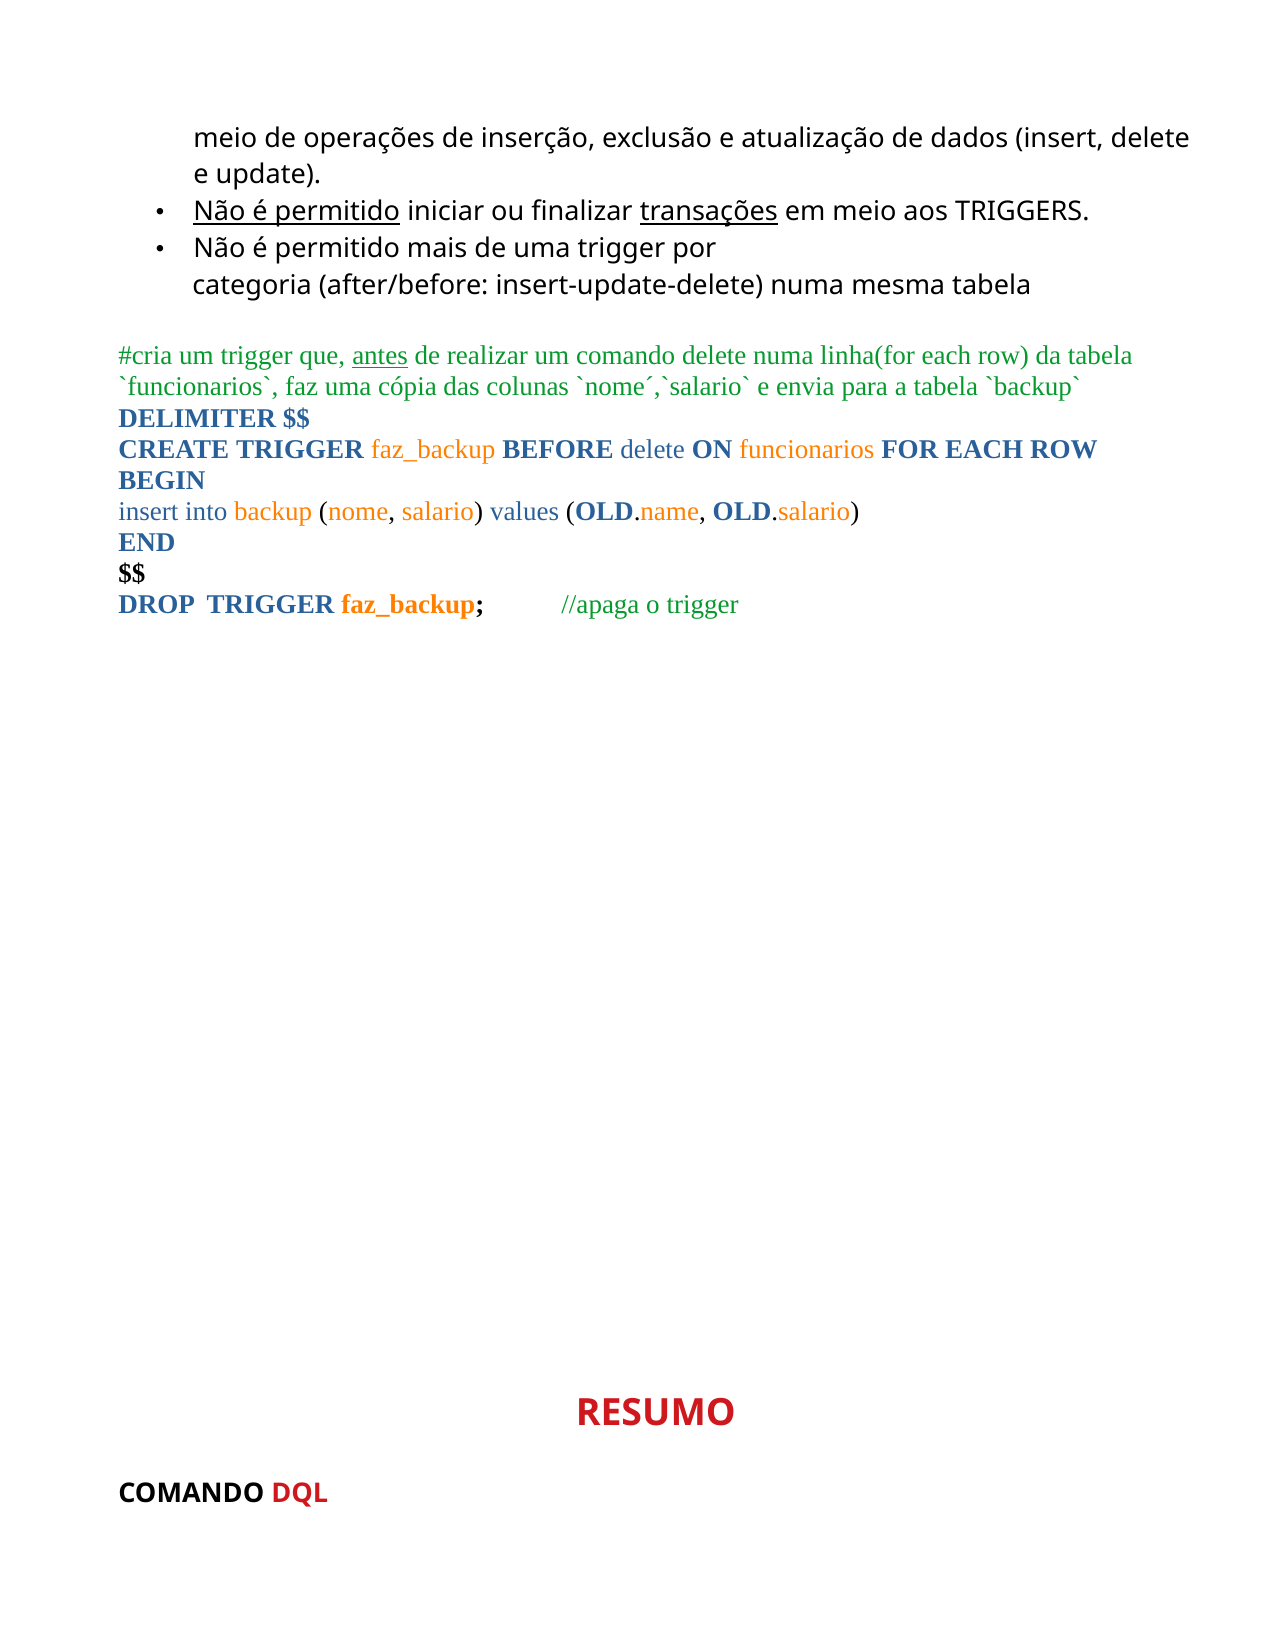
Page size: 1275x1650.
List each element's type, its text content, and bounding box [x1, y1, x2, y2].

text DROP TRIGGER faz_backup; //apaga o trigger [118, 588, 1193, 620]
text insert into backup (nome, salario) values (OLD.name, OLD.salario) [118, 495, 1193, 526]
text END [118, 526, 1193, 557]
text RESUMO [118, 1385, 1193, 1436]
list Não é permitido iniciar ou finalizar transações em meio aos TRIGGERS. [156, 192, 1193, 229]
list Não é permitido mais de uma trigger por [156, 229, 1193, 266]
text DELIMITER $$ [118, 402, 1193, 433]
text #cria um trigger que, antes de realizar um comando delete numa linha(for each row) da tabela `funcionarios`, faz uma cópia das colunas `nome´,`salario` e envia para a tabela `backup` [118, 339, 1193, 402]
text COMANDO DQL [118, 1473, 1193, 1510]
list meio de operações de inserção, exclusão e atualização de dados (insert, delete e update). [156, 118, 1193, 192]
text categoria (after/before: insert-update-delete) numa mesma tabela [118, 266, 1193, 302]
text CREATE TRIGGER faz_backup BEFORE delete ON funcionarios FOR EACH ROW [118, 433, 1193, 464]
text $$ [118, 557, 1193, 588]
text BEGIN [118, 464, 1193, 495]
